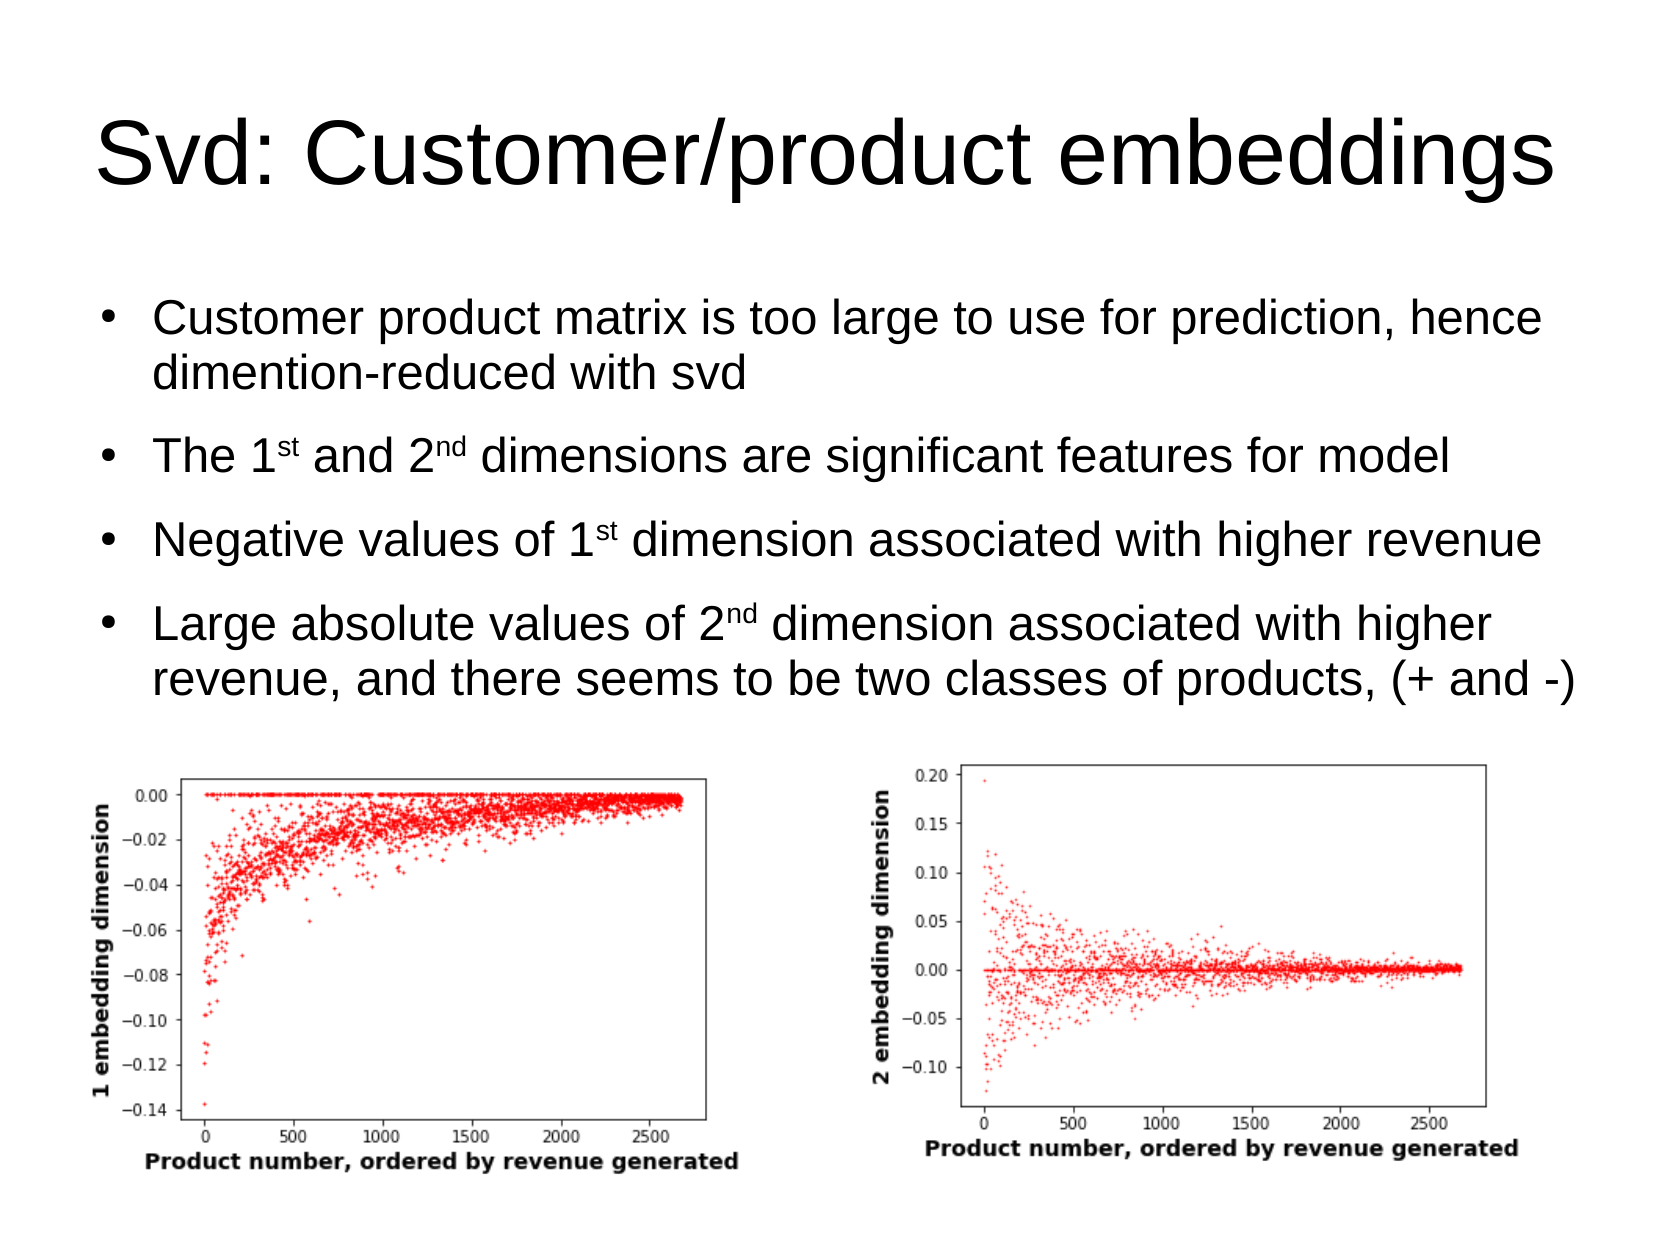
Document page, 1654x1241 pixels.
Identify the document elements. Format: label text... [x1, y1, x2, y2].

picture [82, 763, 751, 1186]
title Svd: Customer/product embeddings [82, 49, 1571, 257]
list Customer product matrix is too large to use for prediction, hence dimention-reduced with svd The 1st and 2nd dimensions are significant features for model Negative values of 1st dimension associated with higher revenue Large absolute values of 2nd dimension associated with higher revenue, and there seems to be two classes of products, (+ and -) [82, 290, 1591, 751]
picture [862, 749, 1531, 1172]
